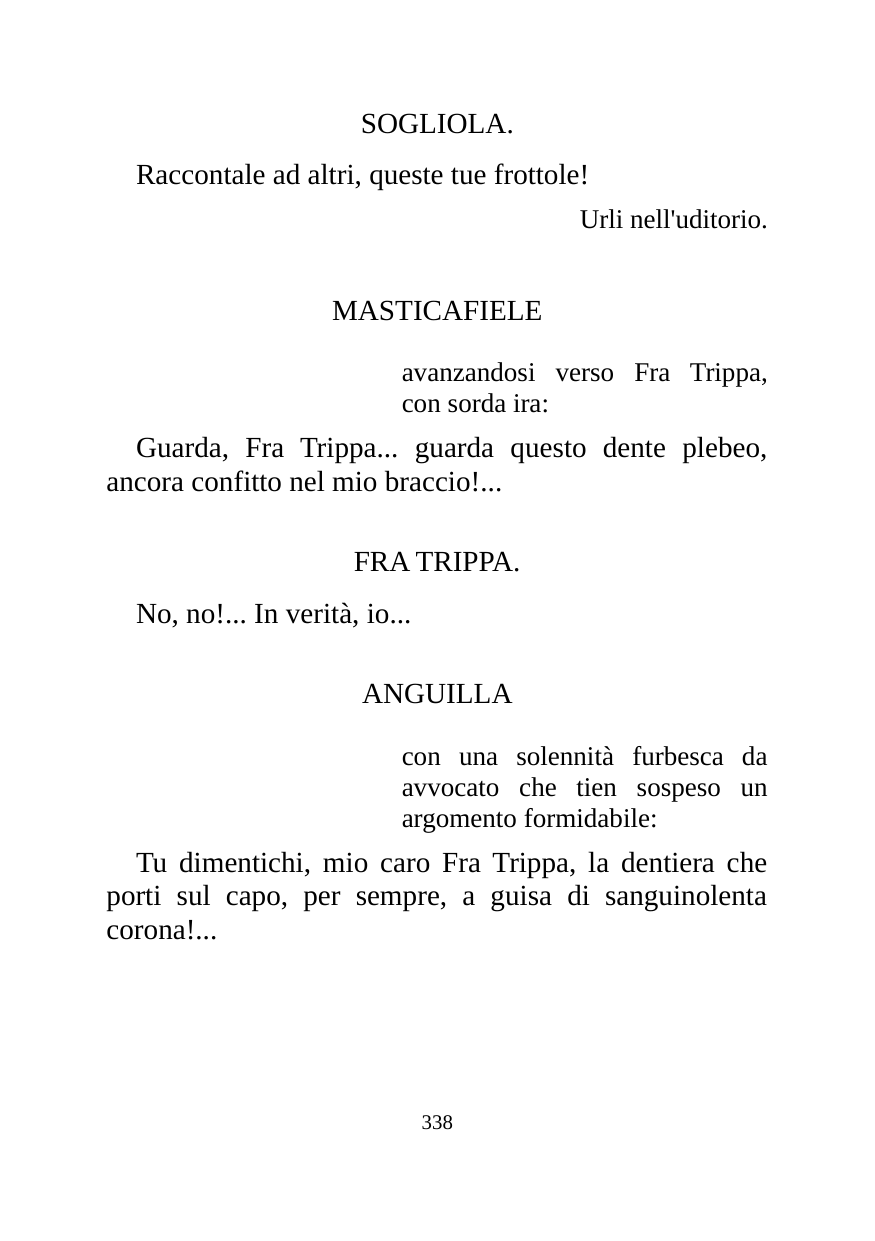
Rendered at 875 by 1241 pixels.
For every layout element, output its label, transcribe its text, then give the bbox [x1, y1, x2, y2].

text FRA TRIPPA. [106, 544, 768, 578]
text con una solennità furbesca da avvocato che tien sospeso un argomento formidabile: [402, 739, 768, 833]
text Tu dimentichi, mio caro Fra Trippa, la dentiera che porti sul capo, per sempre, a guisa di sanguinolenta corona!... [106, 845, 768, 945]
text MASTICAFIELE [106, 293, 768, 327]
text Urli nell'uditorio. [402, 203, 768, 234]
text No, no!... In verità, io... [106, 596, 768, 629]
text ANGUILLA [106, 677, 768, 710]
text Raccontale ad altri, queste tue frottole! [106, 157, 768, 191]
text SOGLIOLA. [106, 106, 768, 140]
text Guarda, Fra Trippa... guarda questo dente plebeo, ancora confitto nel mio braccio!... [106, 430, 768, 497]
text avanzandosi verso Fra Trippa, con sorda ira: [402, 356, 768, 418]
